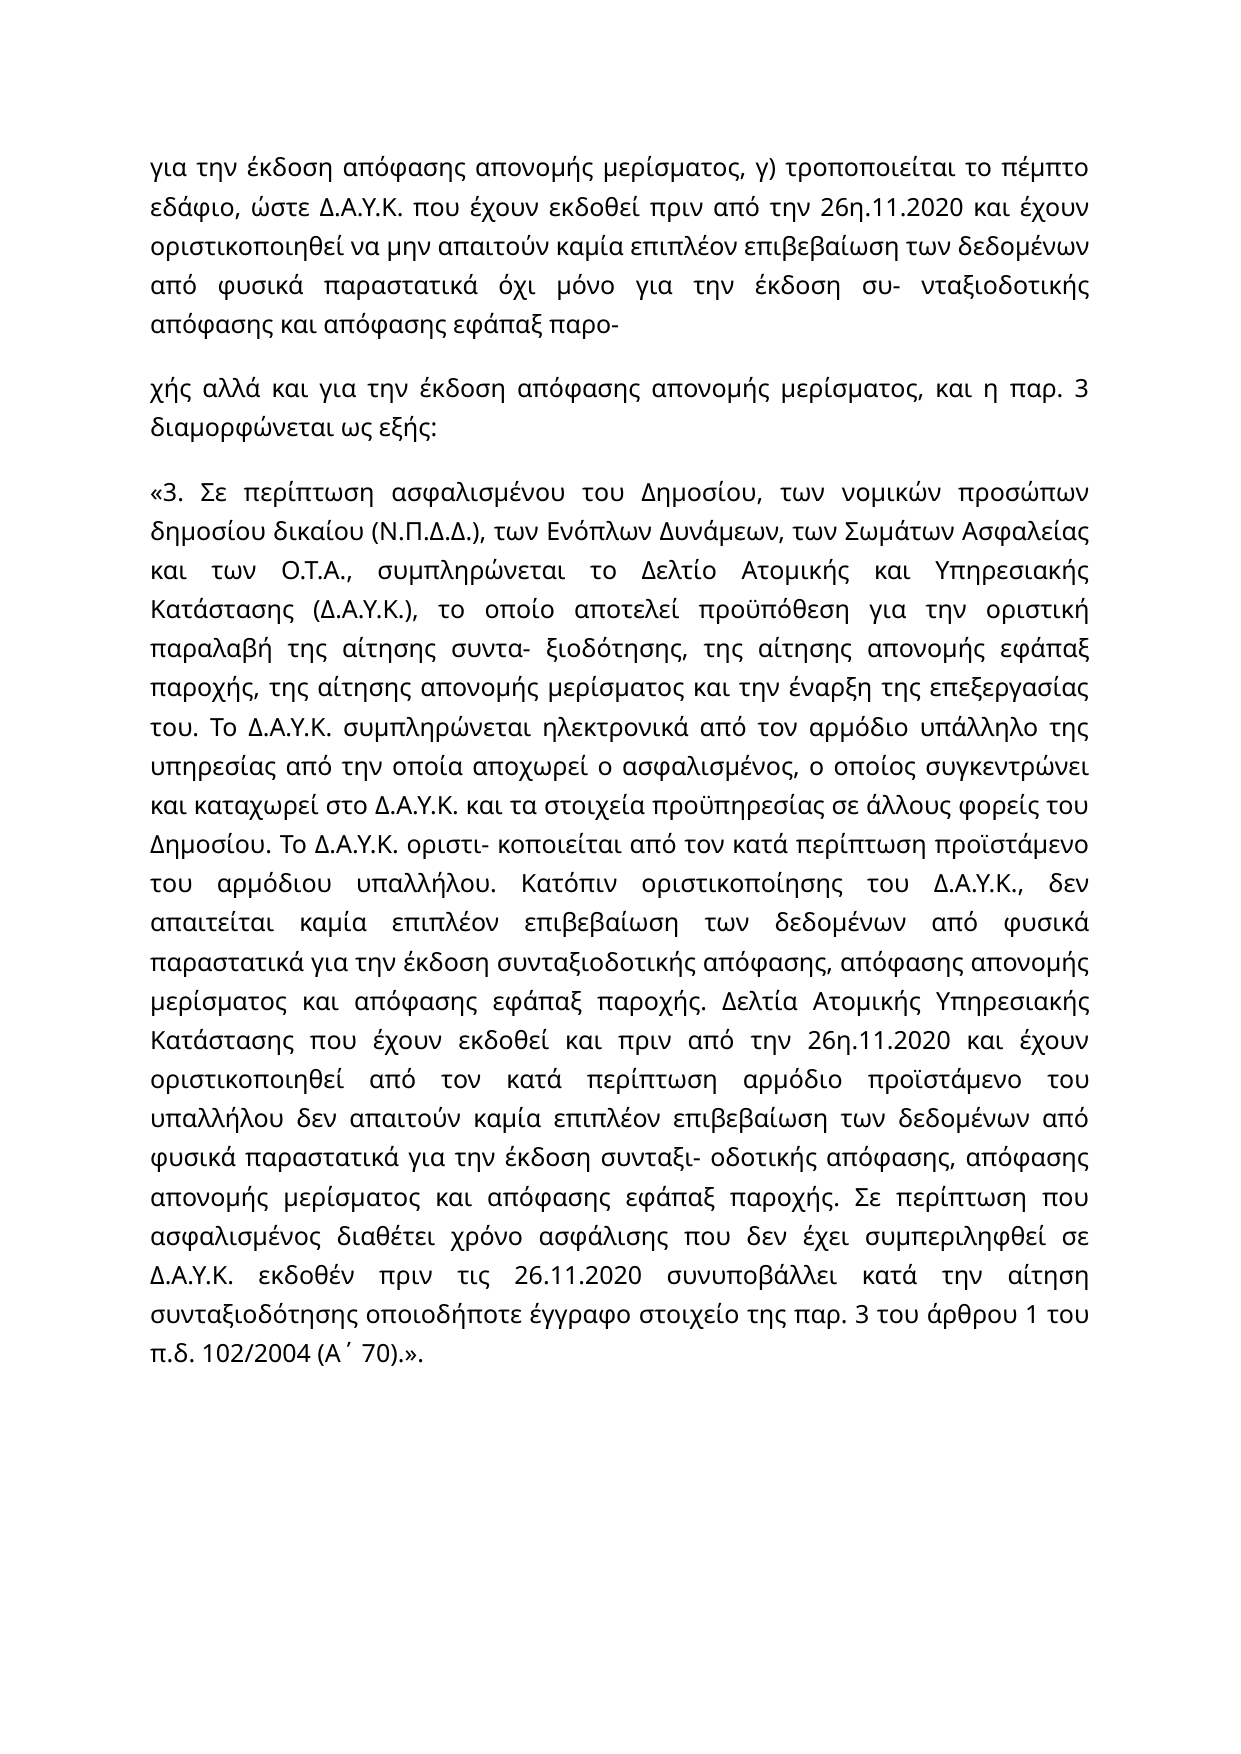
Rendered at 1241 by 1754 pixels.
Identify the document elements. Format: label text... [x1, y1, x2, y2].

text χής αλλά και για την έκδοση απόφασης απονομής μερίσματος, και η παρ. 3 διαμορφώνεται ως εξής: [150, 371, 1090, 444]
text για την έκδοση απόφασης απονομής μερίσματος, γ) τροποποιείται το πέμπτο εδάφιο, ώστε Δ.Α.Υ.Κ. που έχουν εκδοθεί πριν από την 26η.11.2020 και έχουν οριστικοποιηθεί να μην απαιτούν καμία επιπλέον επιβεβαίωση των δεδομένων από φυσικά παραστατικά όχι μόνο για την έκδοση συ- νταξιοδοτικής απόφασης και απόφασης εφάπαξ παρο- [150, 150, 1090, 341]
text «3. Σε περίπτωση ασφαλισμένου του Δημοσίου, των νομικών προσώπων δημοσίου δικαίου (Ν.Π.Δ.Δ.), των Ενόπλων Δυνάμεων, των Σωμάτων Ασφαλείας και των Ο.Τ.Α., συμπληρώνεται το Δελτίο Ατομικής και Υπηρεσιακής Κατάστασης (Δ.Α.Υ.Κ.), το οποίο αποτελεί προϋπόθεση για την οριστική παραλαβή της αίτησης συντα- ξιοδότησης, της αίτησης απονομής εφάπαξ παροχής, της αίτησης απονομής μερίσματος και την έναρξη της επεξεργασίας του. Το Δ.Α.Υ.Κ. συμπληρώνεται ηλεκτρονικά από τον αρμόδιο υπάλληλο της υπηρεσίας από την οποία αποχωρεί ο ασφαλισμένος, ο οποίος συγκεντρώνει και καταχωρεί στο Δ.Α.Υ.Κ. και τα στοιχεία προϋπηρεσίας σε άλλους φορείς του Δημοσίου. Το Δ.Α.Υ.Κ. οριστι- κοποιείται από τον κατά περίπτωση προϊστάμενο του αρμόδιου υπαλλήλου. Κατόπιν οριστικοποίησης του Δ.Α.Υ.Κ., δεν απαιτείται καμία επιπλέον επιβεβαίωση των δεδομένων από φυσικά παραστατικά για την έκδοση συνταξιοδοτικής απόφασης, απόφασης απονομής μερίσματος και απόφασης εφάπαξ παροχής. Δελτία Ατομικής Υπηρεσιακής Κατάστασης που έχουν εκδοθεί και πριν από την 26η.11.2020 και έχουν οριστικοποιηθεί από τον κατά περίπτωση αρμόδιο προϊστάμενο του υπαλλήλου δεν απαιτούν καμία επιπλέον επιβεβαίωση των δεδομένων από φυσικά παραστατικά για την έκδοση συνταξι- οδοτικής απόφασης, απόφασης απονομής μερίσματος και απόφασης εφάπαξ παροχής. Σε περίπτωση που ασφαλισμένος διαθέτει χρόνο ασφάλισης που δεν έχει συμπεριληφθεί σε Δ.Α.Υ.Κ. εκδοθέν πριν τις 26.11.2020 συνυποβάλλει κατά την αίτηση συνταξιοδότησης οποιοδήποτε έγγραφο στοιχείο της παρ. 3 του άρθρου 1 του π.δ. 102/2004 (Α΄ 70).». [150, 474, 1090, 1370]
